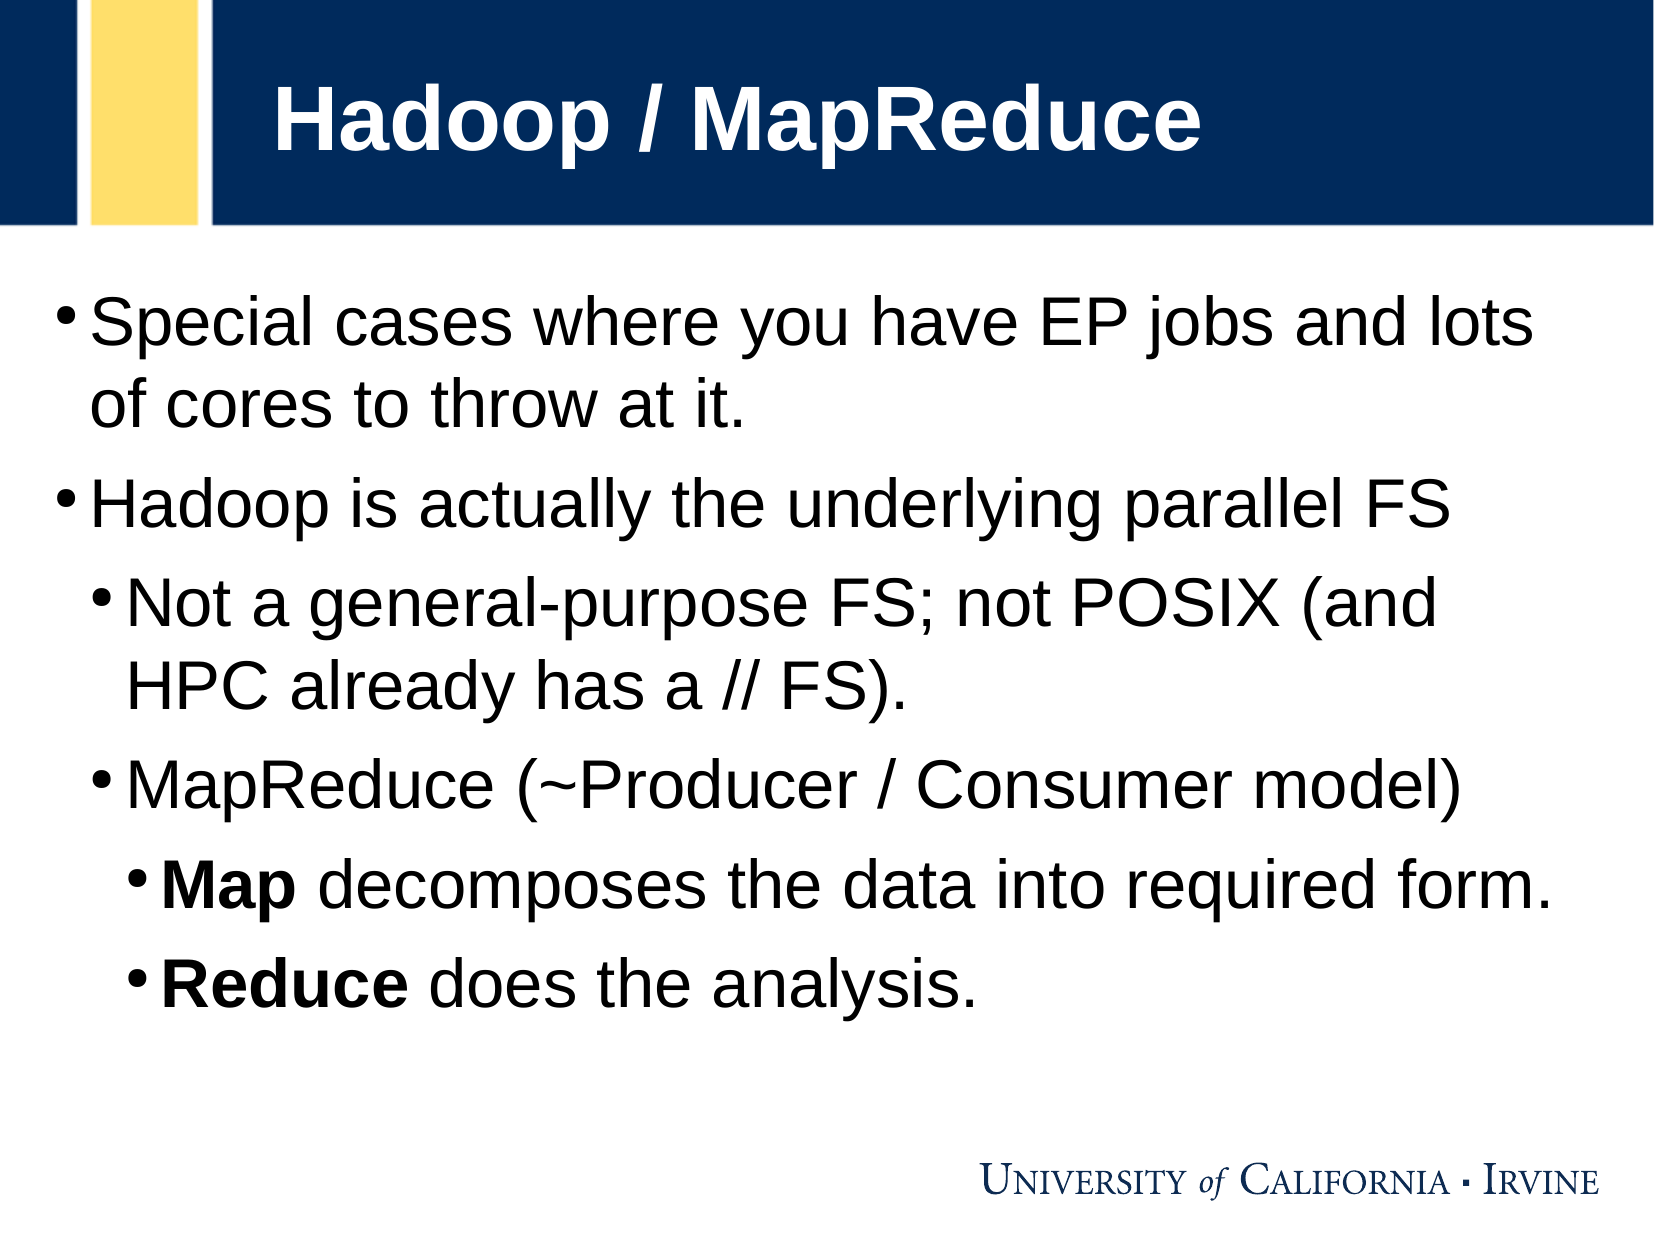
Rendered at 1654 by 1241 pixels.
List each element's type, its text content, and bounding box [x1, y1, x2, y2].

subtitle Special cases where you have EP jobs and lots of cores to throw at it. Hadoop is actually the underlying parallel FS Not a general-purpose FS; not POSIX (and HPC already has a // FS). MapReduce (~Producer / Consumer model) Map decomposes the data into required form. Reduce does the analysis. [39, 268, 1615, 1130]
picture [0, 0, 1654, 1241]
title Hadoop / MapReduce [257, 0, 1654, 228]
